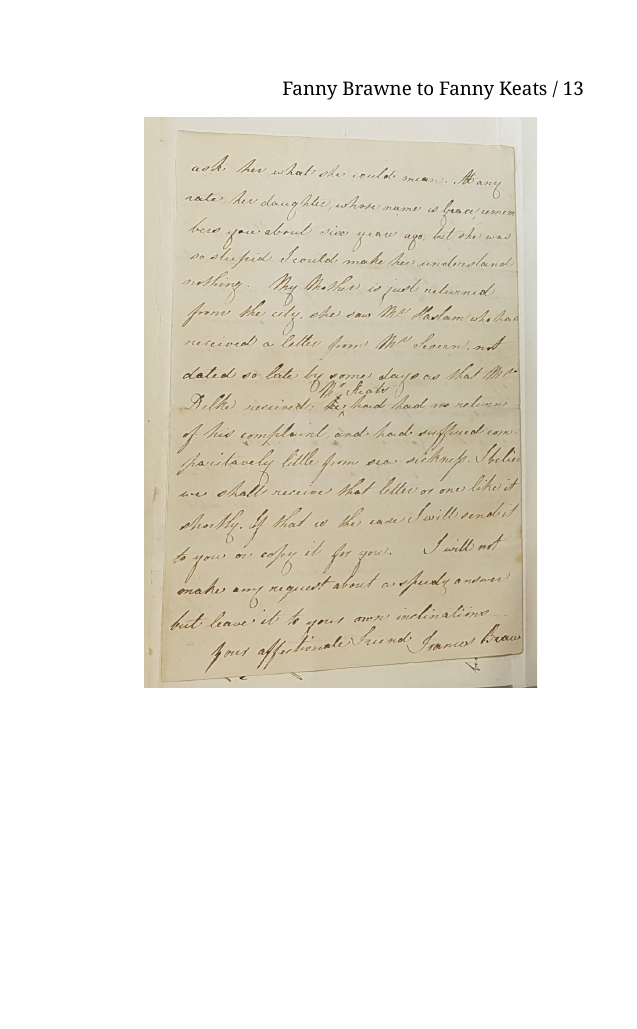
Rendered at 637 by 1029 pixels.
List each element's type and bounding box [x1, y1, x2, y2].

picture [144, 117, 538, 688]
